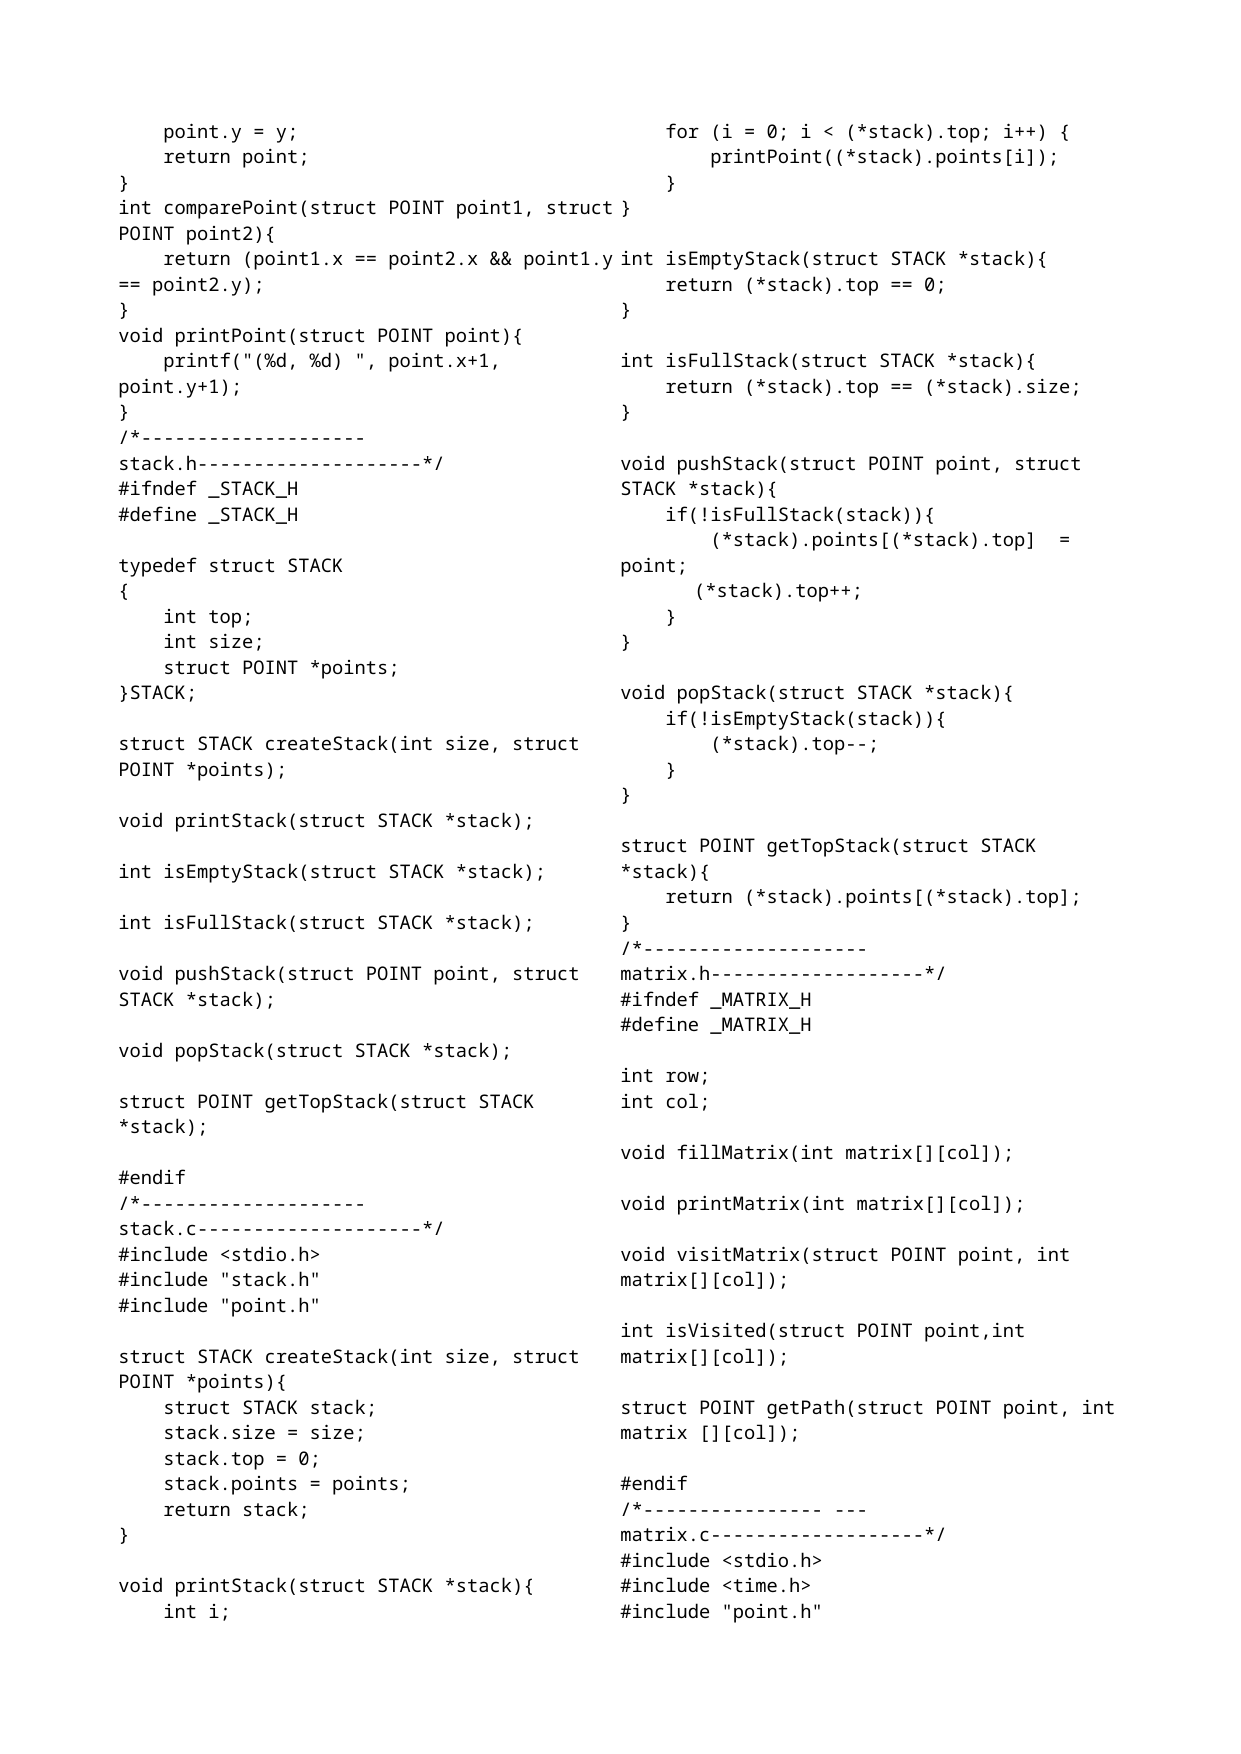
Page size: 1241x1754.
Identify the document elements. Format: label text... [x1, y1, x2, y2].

text printf("(%d, %d) ", point.x+1, point.y+1); [118, 348, 620, 399]
text return (point1.x == point2.x && point1.y == point2.y); [118, 246, 620, 297]
text stack.size = size; [118, 1420, 620, 1445]
text } [620, 782, 1122, 807]
text #define _MATRIX_H [620, 1011, 1122, 1037]
text } [620, 297, 1122, 322]
text struct POINT getPath(struct POINT point, int matrix [][col]); [620, 1394, 1122, 1445]
text } [620, 399, 1122, 424]
text void fillMatrix(int matrix[][col]); [620, 1139, 1122, 1164]
text void popStack(struct STACK *stack){ [620, 679, 1122, 705]
text #include <stdio.h> [118, 1241, 620, 1267]
text return point; [118, 144, 620, 169]
text struct STACK stack; [118, 1394, 620, 1420]
text /*--------------------stack.h--------------------*/ [118, 424, 620, 475]
text #include "point.h" [620, 1598, 1122, 1624]
text /*--------------------stack.c--------------------*/ [118, 1190, 620, 1241]
text } [620, 169, 1122, 195]
text /*--------------------matrix.h-------------------*/ [620, 935, 1122, 986]
text (*stack).top++; [620, 577, 1122, 603]
text } [620, 603, 1122, 628]
text void printStack(struct STACK *stack); [118, 807, 620, 833]
text #ifndef _MATRIX_H [620, 986, 1122, 1011]
text } [620, 628, 1122, 654]
text if(!isEmptyStack(stack)){ [620, 705, 1122, 731]
text stack.points = points; [118, 1471, 620, 1496]
text point.y = y; [118, 118, 620, 144]
text int top; [118, 603, 620, 628]
text #include <time.h> [620, 1573, 1122, 1598]
text int row; [620, 1062, 1122, 1088]
text /*---------------- ---matrix.c-------------------*/ [620, 1496, 1122, 1547]
text return (*stack).top == 0; [620, 271, 1122, 297]
text struct STACK createStack(int size, struct POINT *points){ [118, 1343, 620, 1394]
text } [118, 297, 620, 322]
text void popStack(struct STACK *stack); [118, 1037, 620, 1062]
text return (*stack).points[(*stack).top]; [620, 884, 1122, 909]
text #define _STACK_H [118, 501, 620, 526]
text #include "point.h" [118, 1292, 620, 1318]
text return stack; [118, 1496, 620, 1522]
text } [620, 756, 1122, 782]
text void printMatrix(int matrix[][col]); [620, 1190, 1122, 1216]
text int col; [620, 1088, 1122, 1113]
text (*stack).points[(*stack).top] = point; [620, 526, 1122, 577]
text } [118, 169, 620, 195]
text int i; [118, 1598, 620, 1624]
text #include <stdio.h> [620, 1547, 1122, 1573]
text }STACK; [118, 679, 620, 705]
text return (*stack).top == (*stack).size; [620, 373, 1122, 399]
text void visitMatrix(struct POINT point, int matrix[][col]); [620, 1241, 1122, 1292]
text int isEmptyStack(struct STACK *stack); [118, 858, 620, 884]
text typedef struct STACK [118, 552, 620, 577]
text (*stack).top--; [620, 731, 1122, 756]
text struct STACK createStack(int size, struct POINT *points); [118, 731, 620, 782]
text #endif [118, 1164, 620, 1190]
text int isFullStack(struct STACK *stack){ [620, 348, 1122, 373]
text #ifndef _STACK_H [118, 475, 620, 501]
text } [620, 195, 1122, 220]
text } [620, 909, 1122, 935]
text struct POINT *points; [118, 654, 620, 679]
text printPoint((*stack).points[i]); [620, 144, 1122, 169]
text { [118, 577, 620, 603]
text int isVisited(struct POINT point,int matrix[][col]); [620, 1318, 1122, 1369]
text void pushStack(struct POINT point, struct STACK *stack); [118, 960, 620, 1011]
text void printPoint(struct POINT point){ [118, 322, 620, 348]
text int isEmptyStack(struct STACK *stack){ [620, 246, 1122, 271]
text #include "stack.h" [118, 1267, 620, 1292]
text for (i = 0; i < (*stack).top; i++) { [620, 118, 1122, 144]
text } [118, 399, 620, 424]
text stack.top = 0; [118, 1445, 620, 1471]
text void pushStack(struct POINT point, struct STACK *stack){ [620, 450, 1122, 501]
text void printStack(struct STACK *stack){ [118, 1573, 620, 1598]
text } [118, 1522, 620, 1547]
text struct POINT getTopStack(struct STACK *stack){ [620, 833, 1122, 884]
text int isFullStack(struct STACK *stack); [118, 909, 620, 935]
text int comparePoint(struct POINT point1, struct POINT point2){ [118, 195, 620, 246]
text struct POINT getTopStack(struct STACK *stack); [118, 1088, 620, 1139]
text if(!isFullStack(stack)){ [620, 501, 1122, 526]
text #endif [620, 1471, 1122, 1496]
text int size; [118, 628, 620, 654]
